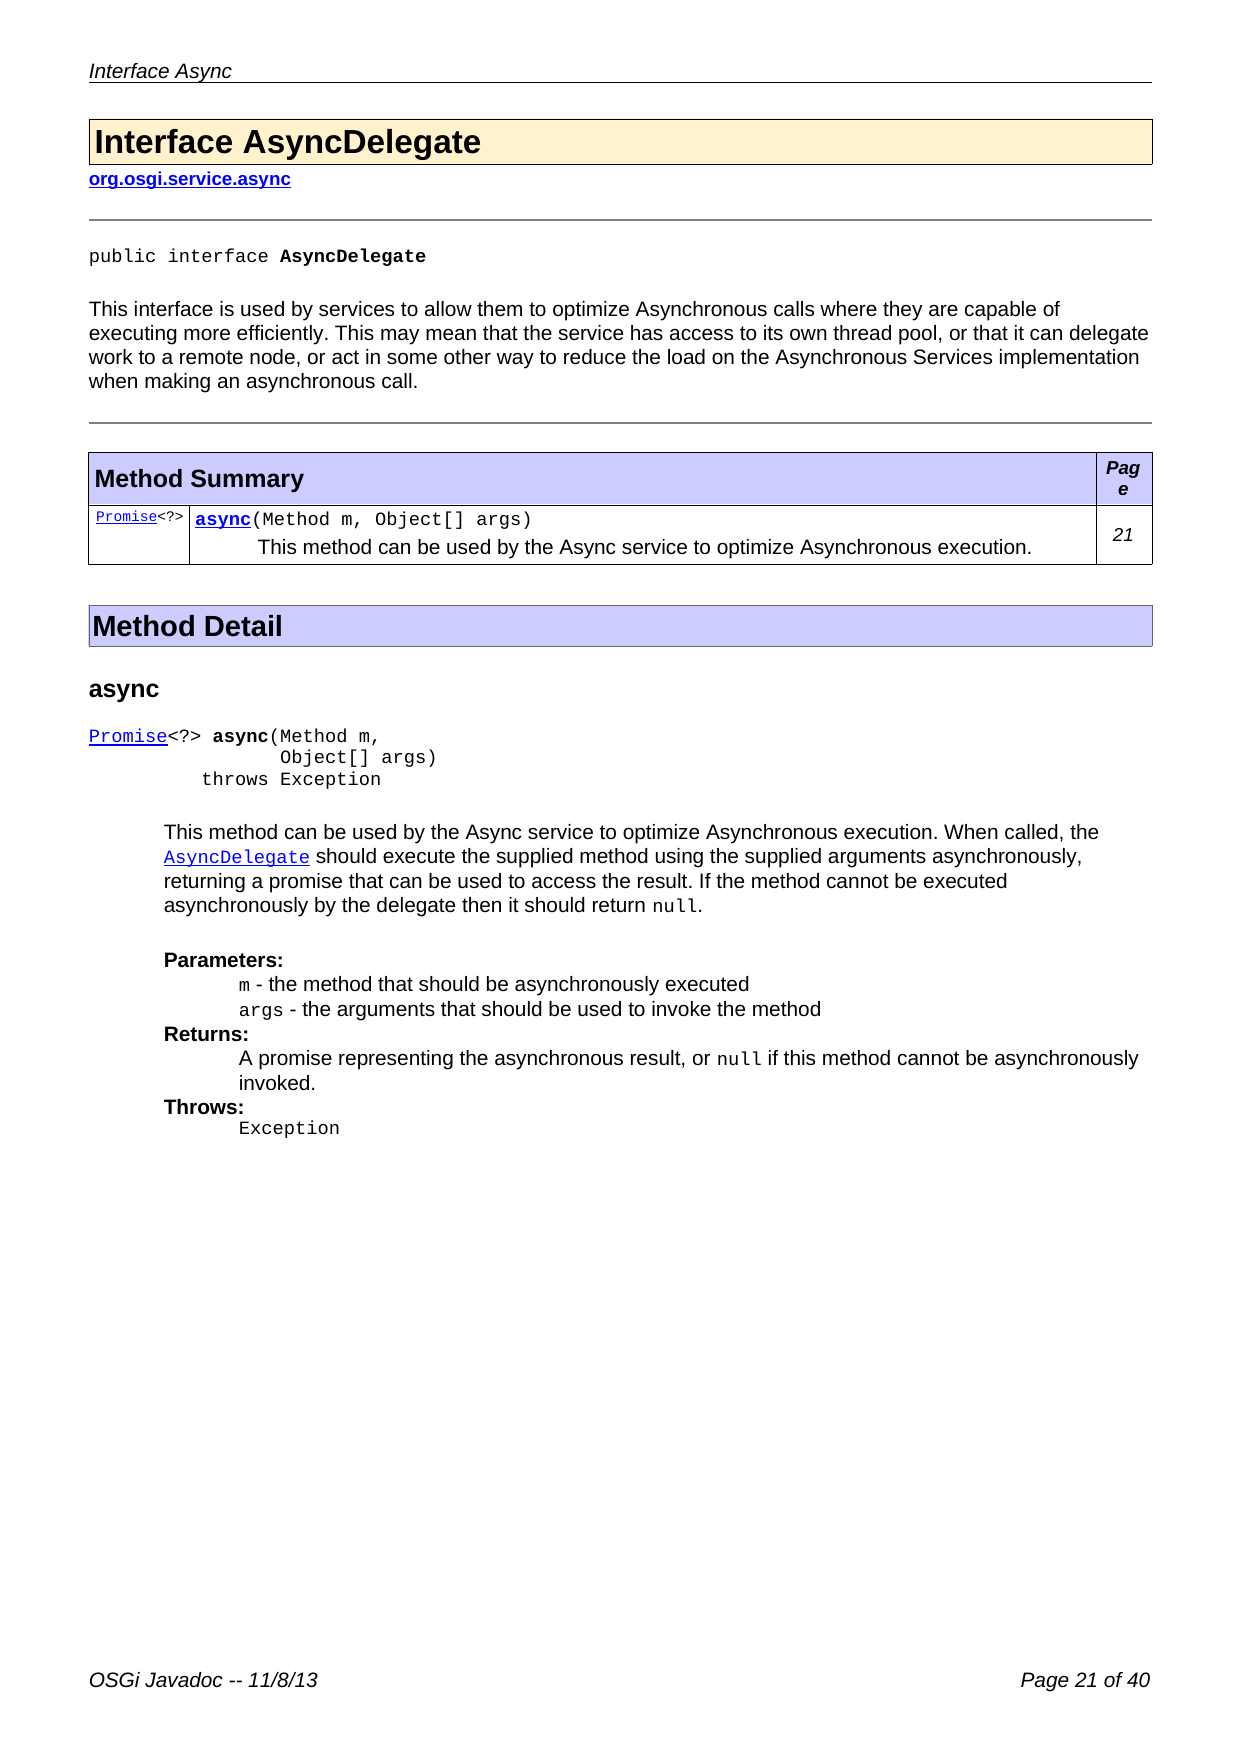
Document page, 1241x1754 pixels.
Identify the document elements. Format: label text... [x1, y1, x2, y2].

text public interface AsyncDelegate [88, 247, 1152, 268]
table_header Method Summary [89, 453, 1096, 504]
subtitle Interface AsyncDelegate [90, 120, 1152, 164]
text Exception [238, 1119, 1152, 1140]
text Returns: [163, 1022, 1152, 1046]
table_cell 20 [1097, 506, 1152, 564]
subtitle Method Detail [90, 606, 1152, 646]
text Parameters: [163, 947, 1152, 971]
text This method can be used by the Async service to optimize Asynchronous execution. When called, the AsyncDelegate should execute the supplied method using the supplied arguments asynchronously, returning a promise that can be used to access the result. If the method cannot be executed asynchronously by the delegate then it should return null. [163, 820, 1152, 918]
text A promise representing the asynchronous result, or null if this method cannot be asynchronously invoked. [238, 1046, 1152, 1095]
subtitle async [88, 674, 1152, 703]
text This interface is used by services to allow them to optimize Asynchronous calls where they are capable of executing more efficiently. This may mean that the service has access to its own thread pool, or that it can delegate work to a remote node, or act in some other way to reduce the load on the Asynchronous Services implementation when making an asynchronous call. [88, 297, 1152, 393]
text args - the arguments that should be used to invoke the method [238, 997, 1152, 1022]
table_cell Promise<?> [89, 506, 189, 564]
text Promise<?> async(Method m, Object[] args) throws Exception [88, 727, 1152, 791]
table_header Page [1097, 453, 1152, 504]
text org.osgi.service.async [88, 168, 1152, 189]
text m - the method that should be asynchronously executed [238, 971, 1152, 997]
text Throws: [163, 1095, 1152, 1119]
table_cell async(Method m, Object[] args) This method can be used by the Async service to optimize Asynchronous execution. [190, 506, 1096, 564]
